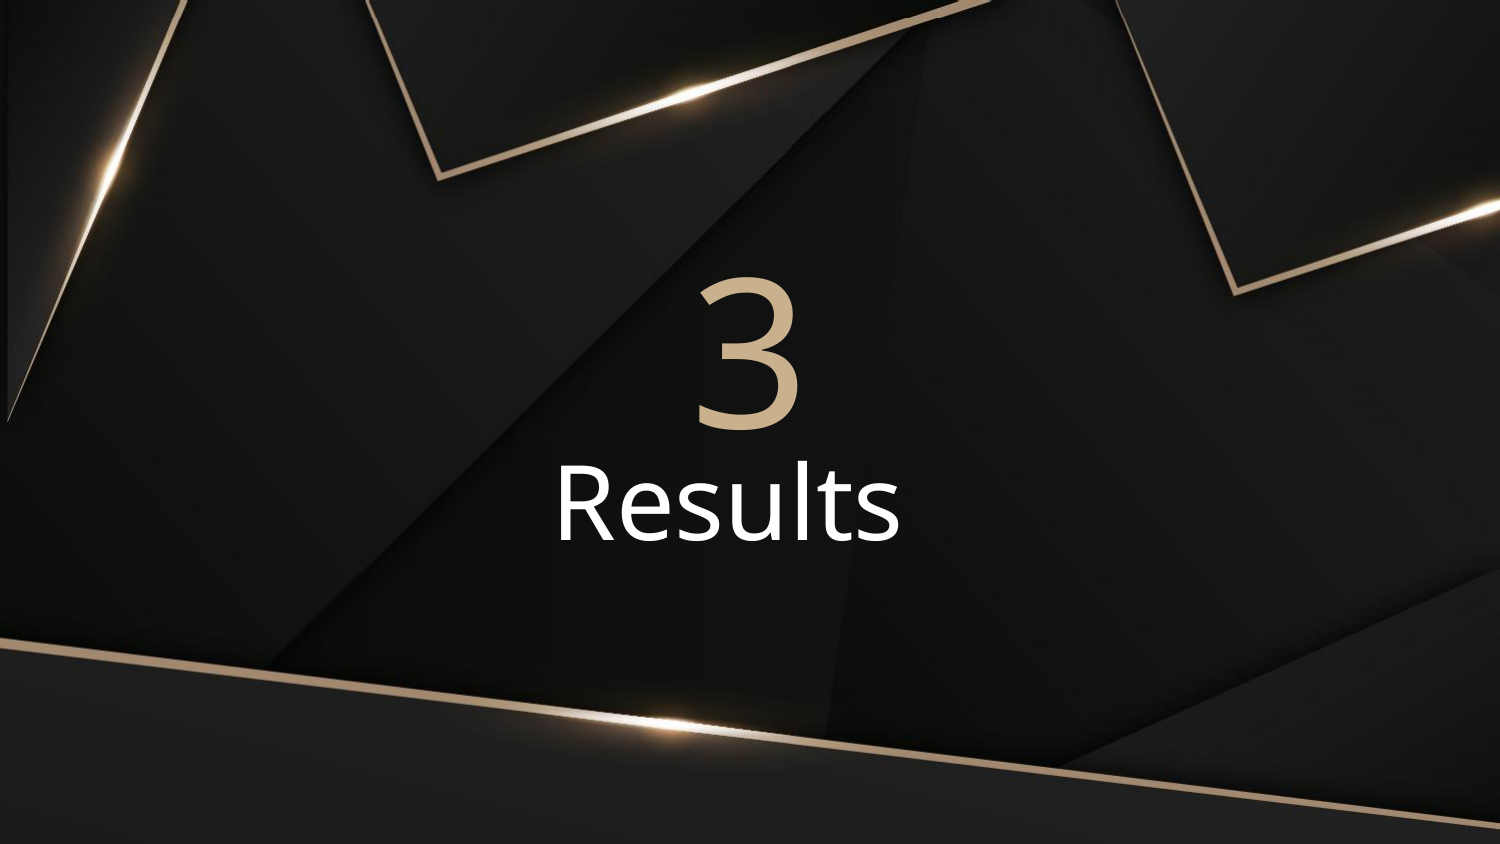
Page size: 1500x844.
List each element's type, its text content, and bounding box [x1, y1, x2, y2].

title 3 [622, 216, 878, 486]
title Results [345, 421, 1111, 587]
picture [0, 0, 1500, 844]
